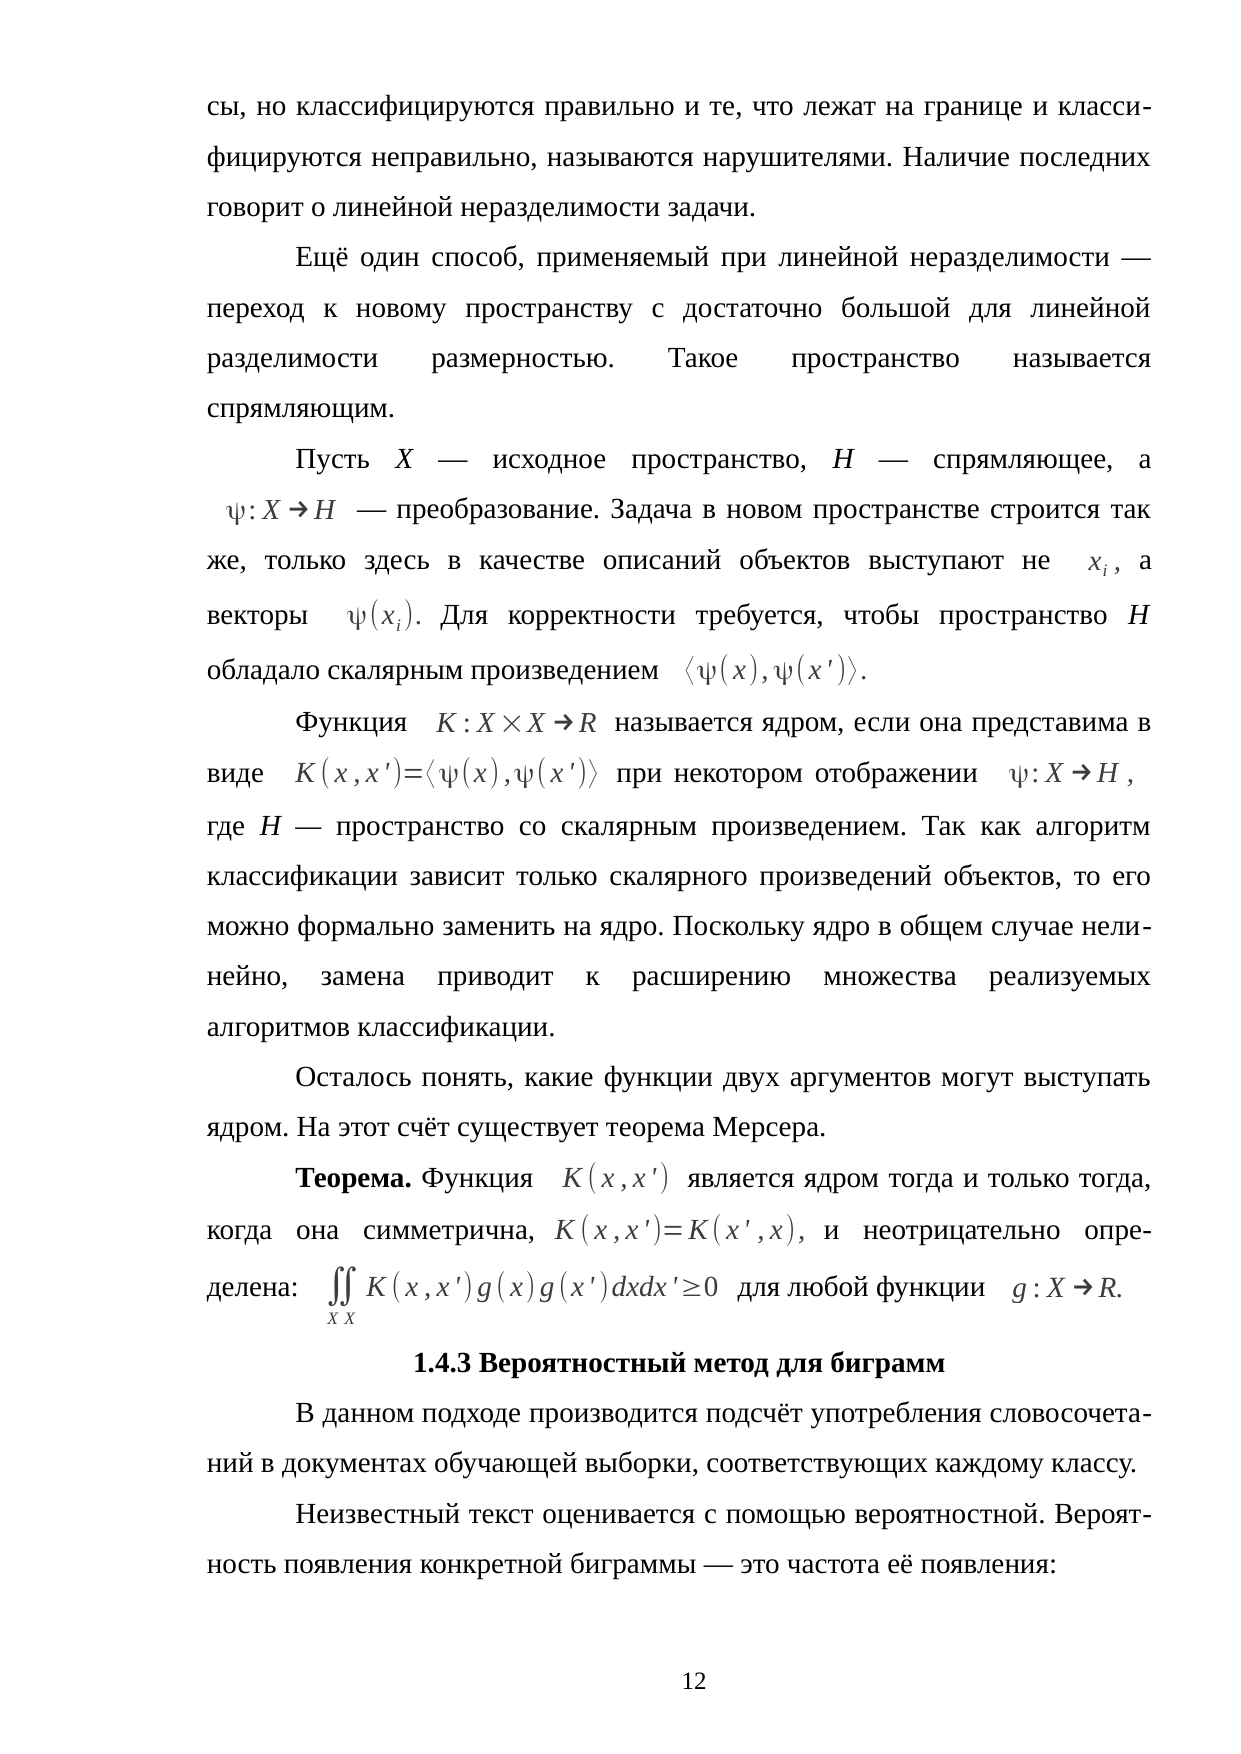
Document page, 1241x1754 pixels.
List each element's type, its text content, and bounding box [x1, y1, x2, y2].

text Функция называется ядром, если она представима в виде при некотором отображении где H — пространство со скалярным произведением. Так как алгоритм классификации зависит только скалярного произведений объектов, то его можно формально заменить на ядро. Поскольку ядро в общем случае нели­нейно, замена приводит к расширению множества реализуемых алгоритмов классификации. [207, 704, 1152, 1042]
text Теорема. Функция является ядром тогда и только тогда, когда она симметрична,и неотрицательно опре­делена: для любой функции [207, 1160, 1152, 1328]
text Неизвестный текст оценивается с помощью вероятностной. Вероят­ность появления конкретной биграммы — это частота её появления: [207, 1496, 1152, 1580]
text сы, но классифицируются правильно и те, что лежат на границе и класси­фицируются неправильно, называются нарушителями. Наличие последних говорит о линейной неразделимости задачи. [207, 88, 1152, 223]
subtitle 1.4.3 Вероятностный метод для биграмм [207, 1345, 1152, 1378]
text Ещё один способ, применяемый при линейной неразделимости — переход к новому пространству с достаточно большой для линейной разделимости размерностью. Такое пространство называется спрямляющим. [207, 239, 1152, 424]
text Осталось понять, какие функции двух аргументов могут выступать ядром. На этот счёт существует теорема Мерсера. [207, 1059, 1152, 1143]
text Пусть X — исходное пространство, H — спрямляющее, а — преобразование. Задача в новом пространстве строится так же, только здесь в качестве описаний объектов выступают не а векторы Для корректности требуется, чтобы пространство H обладало скалярным произведением [207, 441, 1152, 688]
text В данном подходе производится подсчёт употребления словосочета­ний в документах обучающей выборки, соответствующих каждому классу. [207, 1395, 1152, 1479]
